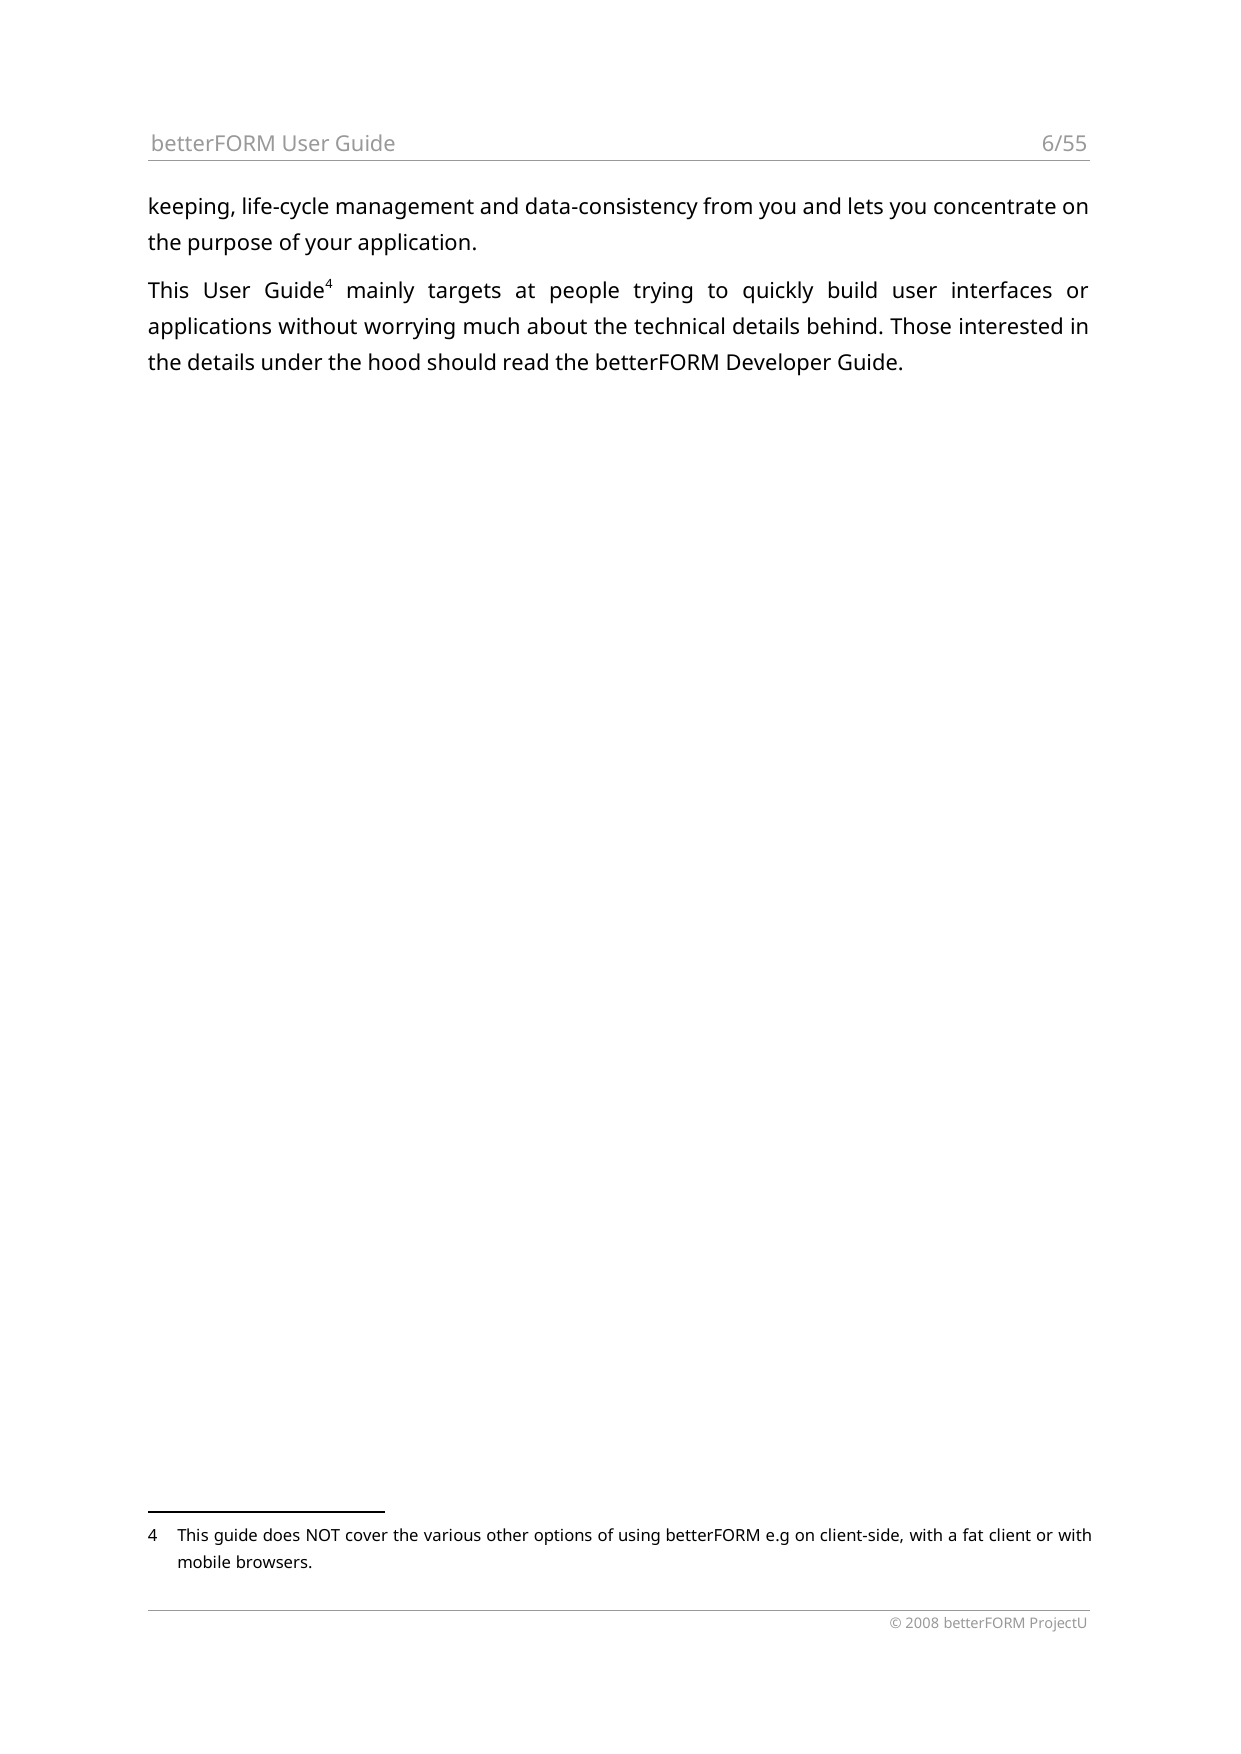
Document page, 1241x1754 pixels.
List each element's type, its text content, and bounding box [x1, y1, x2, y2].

text keeping, life-cycle management and data-consistency from you and lets you concentrate on the purpose of your application. [148, 191, 1090, 256]
text This User Guide mainly targets at people trying to quickly build user interfaces or applications without worrying much about the technical details behind. Those interested in the details under the hood should read the betterFORM Developer Guide. [148, 275, 1090, 377]
text This guide does NOT cover the various other options of using betterFORM e.g on client-side, with a fat client or with mobile browsers. [148, 1524, 1093, 1574]
